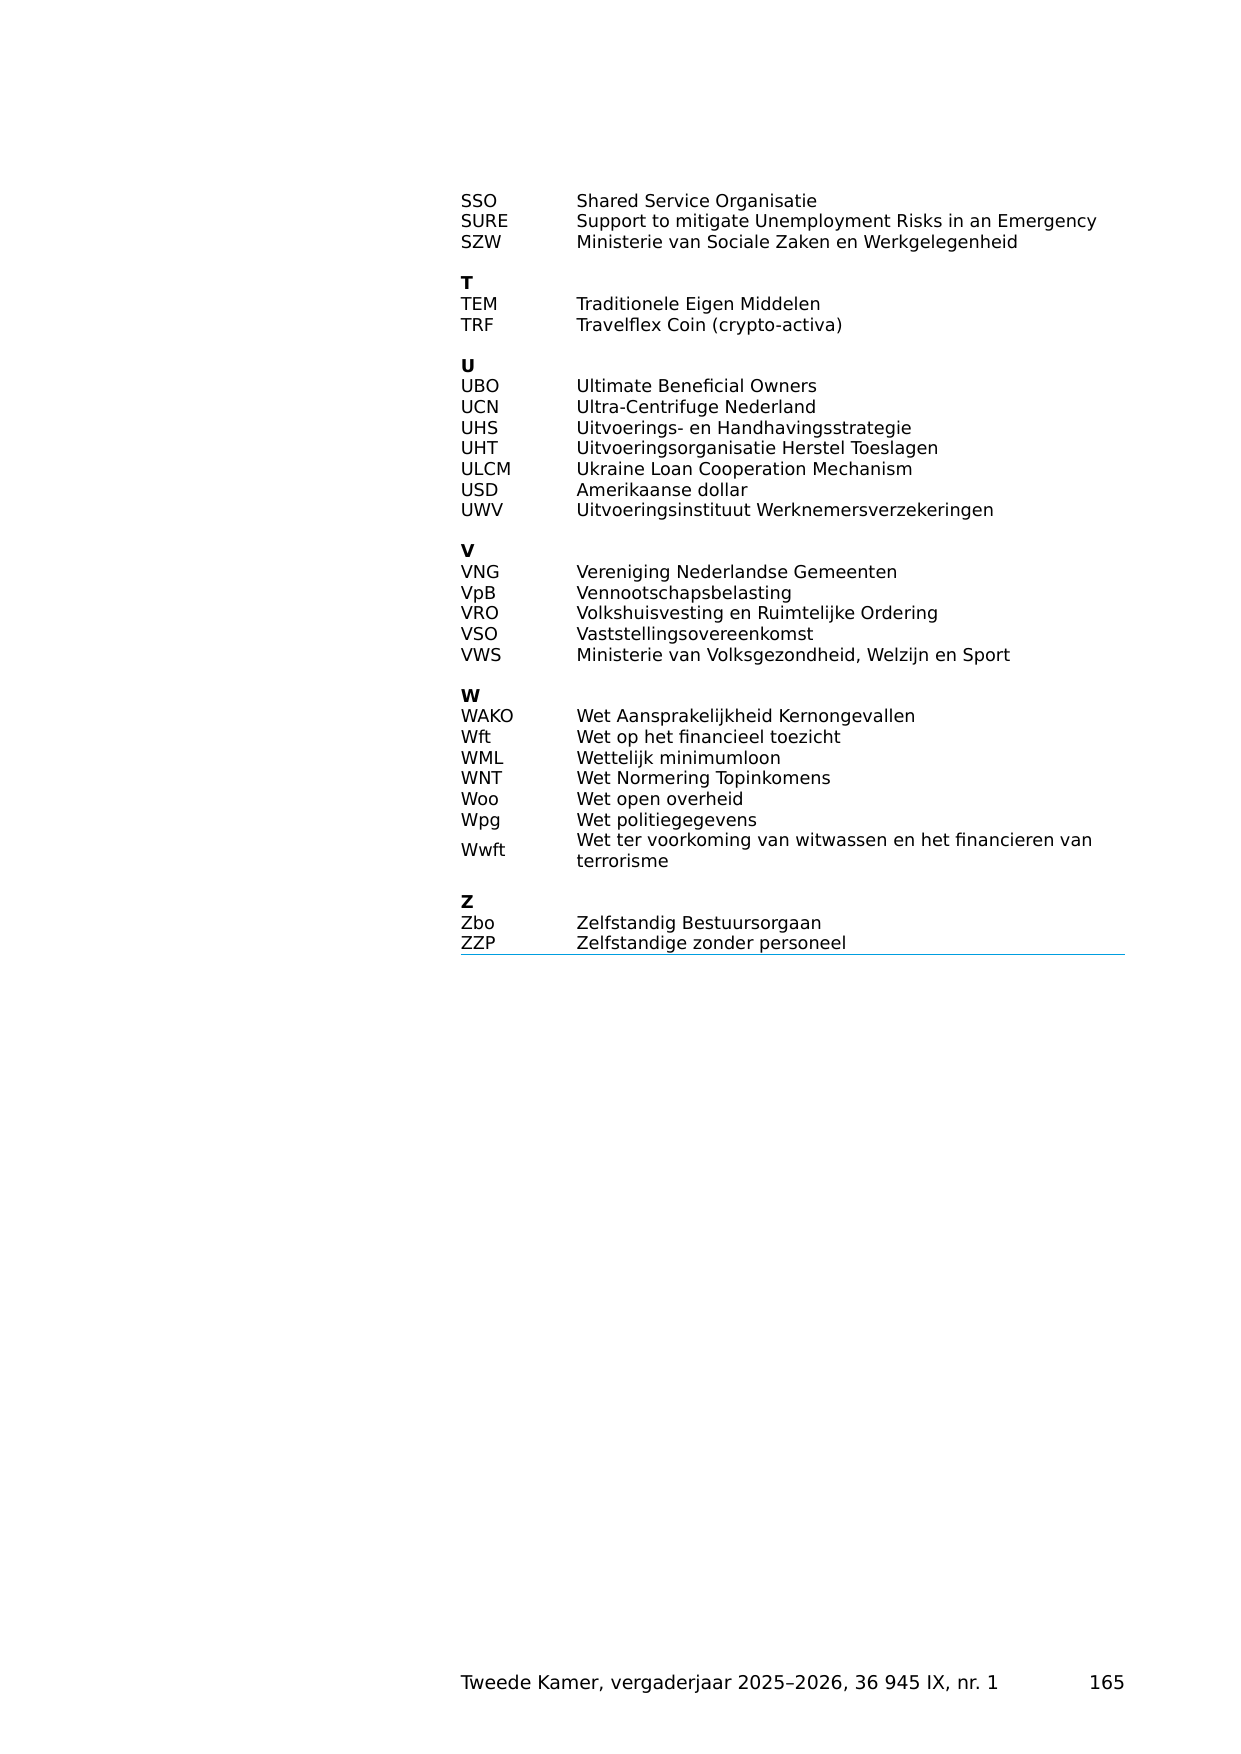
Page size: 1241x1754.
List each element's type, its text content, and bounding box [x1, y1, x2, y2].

table_cell [574, 665, 1125, 686]
table_cell VSO [461, 624, 573, 644]
table_cell SURE [461, 211, 573, 232]
table_cell [574, 273, 1125, 294]
table_cell UWV [461, 500, 573, 521]
table_cell Wet op het financieel toezicht [574, 727, 1125, 748]
table_cell Vereniging Nederlandse Gemeenten [574, 562, 1125, 583]
table_cell Wet Normering Topinkomens [574, 768, 1125, 789]
table_cell [461, 253, 573, 273]
table_cell W [461, 686, 573, 706]
table_cell UHS [461, 418, 573, 438]
table_cell Woo [461, 789, 573, 809]
table_cell UBO [461, 376, 573, 397]
table_cell VNG [461, 562, 573, 583]
table_cell Wet ter voorkoming van witwassen en het financieren van terrorisme [574, 830, 1125, 871]
table_cell [574, 335, 1125, 356]
table_cell Travelflex Coin (crypto-activa) [574, 315, 1125, 335]
table_cell Ministerie van Volksgezondheid, Welzijn en Sport [574, 645, 1125, 665]
table_cell Zelfstandig Bestuursorgaan [574, 913, 1125, 933]
table_cell Wwft [461, 830, 573, 871]
table_cell ZZP [461, 933, 573, 954]
table_cell [574, 541, 1125, 562]
table_cell Wet Aansprakelijkheid Kernongevallen [574, 706, 1125, 727]
table_cell Ultra-Centrifuge Nederland [574, 397, 1125, 418]
table_cell [461, 521, 573, 541]
table_cell Amerikaanse dollar [574, 480, 1125, 500]
table_cell Zelfstandige zonder personeel [574, 933, 1125, 954]
table_cell Wft [461, 727, 573, 748]
table_cell Zbo [461, 913, 573, 933]
table_cell VpB [461, 583, 573, 603]
table_cell Wpg [461, 810, 573, 830]
table_cell [461, 665, 573, 686]
table_cell [461, 335, 573, 356]
table_cell VWS [461, 645, 573, 665]
table_cell U [461, 356, 573, 376]
table_cell Uitvoerings- en Handhavingsstrategie [574, 418, 1125, 438]
table_cell SSO [461, 191, 573, 211]
table_cell Ministerie van Sociale Zaken en Werkgelegenheid [574, 232, 1125, 253]
table_cell Vaststellingsovereenkomst [574, 624, 1125, 644]
table_cell Wettelijk minimumloon [574, 748, 1125, 768]
table_cell Volkshuisvesting en Ruimtelijke Ordering [574, 603, 1125, 624]
table_cell [574, 253, 1125, 273]
table_cell [574, 892, 1125, 913]
table_cell Wet open overheid [574, 789, 1125, 809]
table_cell VRO [461, 603, 573, 624]
table_cell TRF [461, 315, 573, 335]
table_cell UHT [461, 438, 573, 459]
table_cell WAKO [461, 706, 573, 727]
table_cell Ukraine Loan Cooperation Mechanism [574, 459, 1125, 479]
table_cell WNT [461, 768, 573, 789]
table_cell Ultimate Beneficial Owners [574, 376, 1125, 397]
table_cell V [461, 541, 573, 562]
table_cell Uitvoeringsorganisatie Herstel Toeslagen [574, 438, 1125, 459]
table_cell Shared Service Organisatie [574, 191, 1125, 211]
table_cell Traditionele Eigen Middelen [574, 294, 1125, 314]
table_cell USD [461, 480, 573, 500]
table_cell [574, 521, 1125, 541]
table_cell UCN [461, 397, 573, 418]
table_cell Support to mitigate Unemployment Risks in an Emergency [574, 211, 1125, 232]
table_cell ULCM [461, 459, 573, 479]
table_cell Uitvoeringsinstituut Werknemersverzekeringen [574, 500, 1125, 521]
table_cell TEM [461, 294, 573, 314]
table_cell SZW [461, 232, 573, 253]
table_cell Z [461, 892, 573, 913]
table_cell [574, 356, 1125, 376]
table_cell Wet politiegegevens [574, 810, 1125, 830]
table_cell [461, 871, 573, 892]
table_cell T [461, 273, 573, 294]
table_cell Vennootschapsbelasting [574, 583, 1125, 603]
table_cell [574, 686, 1125, 706]
table_cell WML [461, 748, 573, 768]
table_cell [574, 871, 1125, 892]
